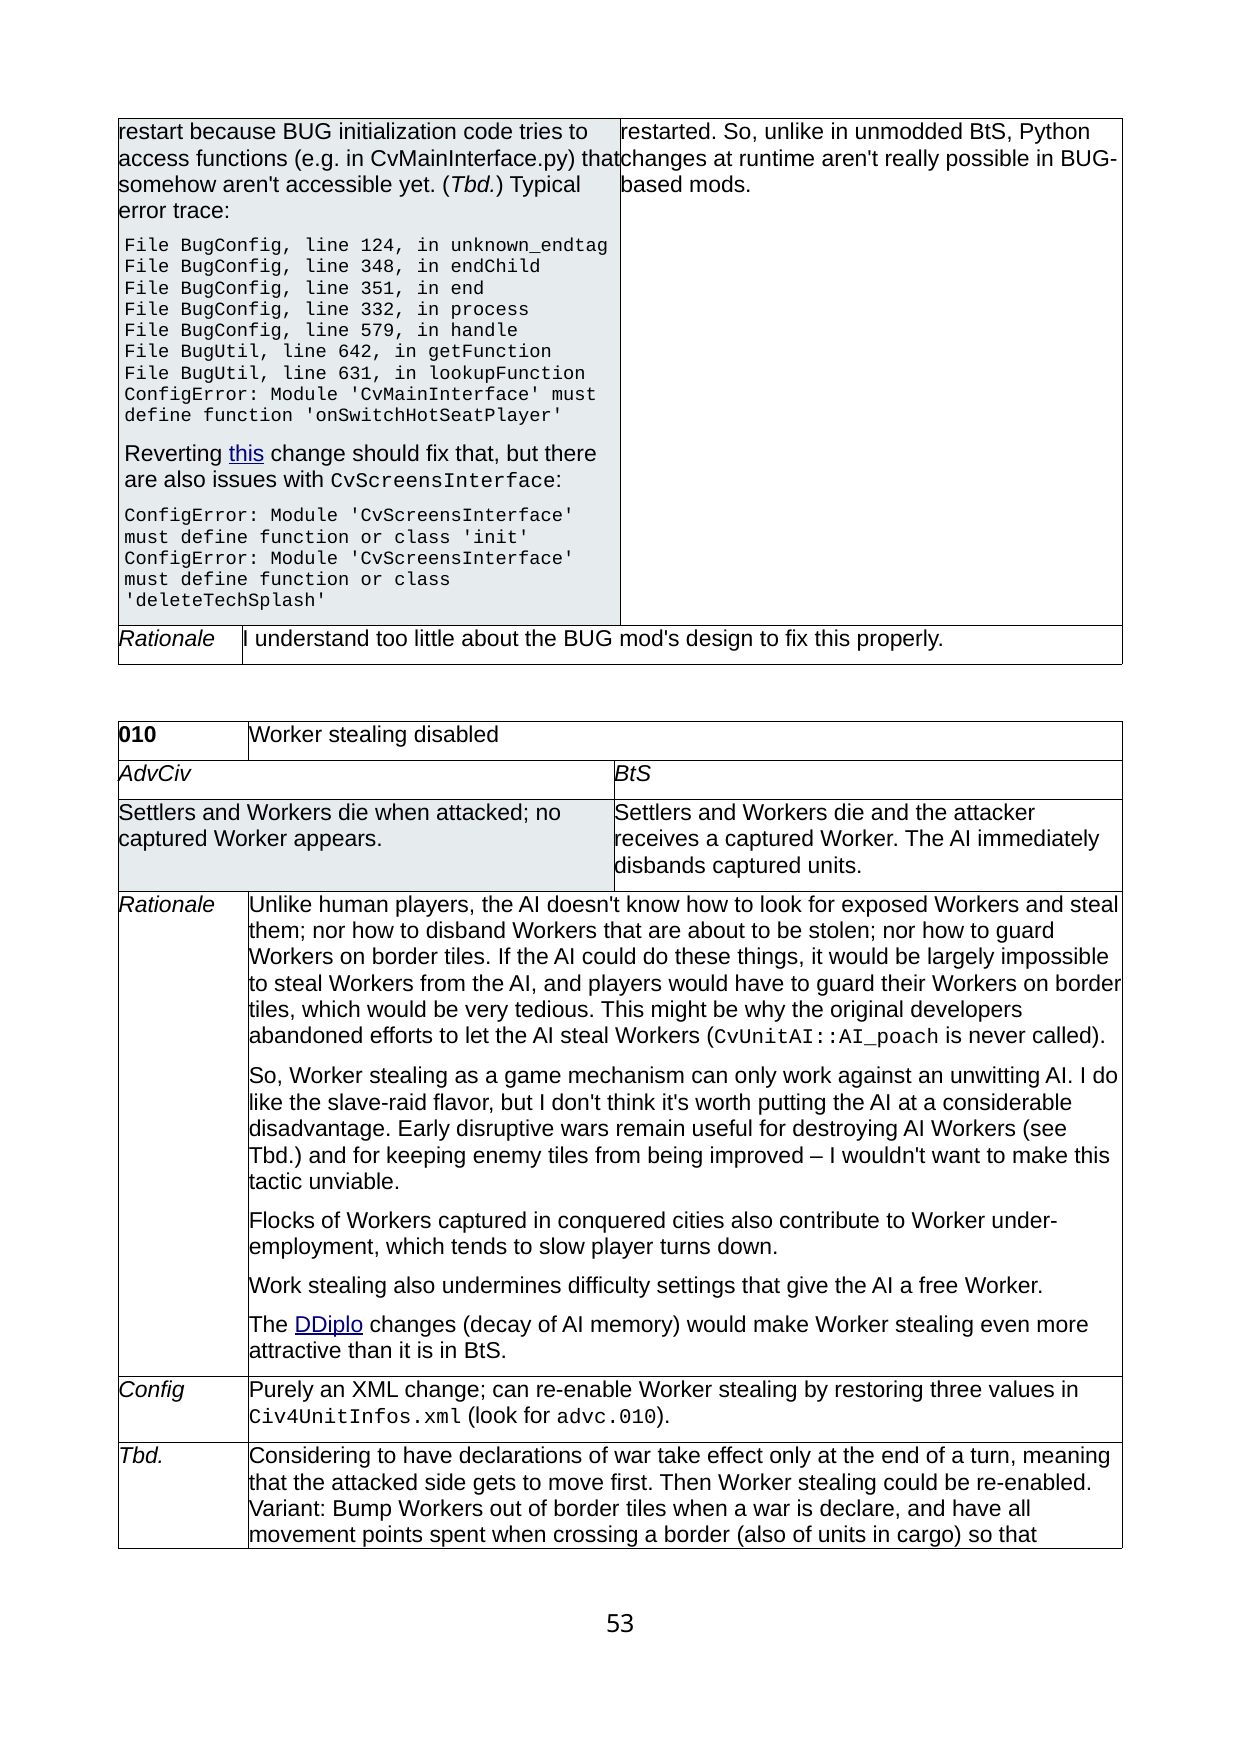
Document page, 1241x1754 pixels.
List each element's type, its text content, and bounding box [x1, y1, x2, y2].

table_cell restarted. So, unlike in unmodded BtS, Python changes at runtime aren't really possible in BUG-based mods. [621, 119, 1122, 625]
table_header 010 [119, 722, 248, 760]
table_cell Settlers and Workers die and the attacker receives a captured Worker. The AI immediately disbands captured units. [615, 800, 1122, 891]
table_cell Purely an XML change; can re-enable Worker stealing by restoring three values in Civ4UnitInfos.xml (look for advc.010). [249, 1377, 1122, 1442]
table_cell Considering to have declarations of war take effect only at the end of a turn, meaning that the attacked side gets to move first. Then Worker stealing could be re-enabled. Variant: Bump Workers out of border tiles when a war is declare, and have all movement points spent when crossing a border (also of units in cargo) so that [249, 1443, 1122, 1548]
table_cell restart because BUG initialization code tries to access functions (e.g. in CvMainInterface.py) that somehow aren't accessible yet. (Tbd.) Typical error trace: File BugConfig, line 124, in unknown_endtag File BugConfig, line 348, in endChild File BugConfig, line 351, in end File BugConfig, line 332, in process File BugConfig, line 579, in handle File BugUtil, line 642, in getFunction File BugUtil, line 631, in lookupFunction ConfigError: Module 'CvMainInterface' must define function 'onSwitchHotSeatPlayer' Reverting this change should fix that, but there are also issues with CvScreensInterface: ConfigError: Module 'CvScreensInterface' must define function or class 'init' ConfigError: Module 'CvScreensInterface' must define function or class 'deleteTechSplash' [119, 119, 620, 625]
table_cell Tbd. [119, 1443, 248, 1548]
table_cell AdvCiv [119, 761, 614, 799]
table_cell Unlike human players, the AI doesn't know how to look for exposed Workers and steal them; nor how to disband Workers that are about to be stolen; nor how to guard Workers on border tiles. If the AI could do these things, it would be largely impossible to steal Workers from the AI, and players would have to guard their Workers on border tiles, which would be very tedious. This might be why the original developers abandoned efforts to let the AI steal Workers (CvUnitAI::AI_poach is never called). So, Worker stealing as a game mechanism can only work against an unwitting AI. I do like the slave-raid flavor, but I don't think it's worth putting the AI at a considerable disadvantage. Early disruptive wars remain useful for destroying AI Workers (see Tbd.) and for keeping enemy tiles from being improved – I wouldn't want to make this tactic unviable. Flocks of Workers captured in conquered cities also contribute to Worker under-employment, which tends to slow player turns down. Work stealing also undermines difficulty settings that give the AI a free Worker. The DDiplo changes (decay of AI memory) would make Worker stealing even more attractive than it is in BtS. [249, 892, 1122, 1376]
table_cell BtS [615, 761, 1122, 799]
table_cell Rationale [119, 892, 248, 1376]
table_cell Config [119, 1377, 248, 1442]
table_cell Settlers and Workers die when attacked; no captured Worker appears. [119, 800, 614, 891]
table_cell I understand too little about the BUG mod's design to fix this properly. [243, 626, 1122, 664]
table_cell Rationale [119, 626, 242, 664]
table_header Worker stealing disabled [249, 722, 1122, 760]
